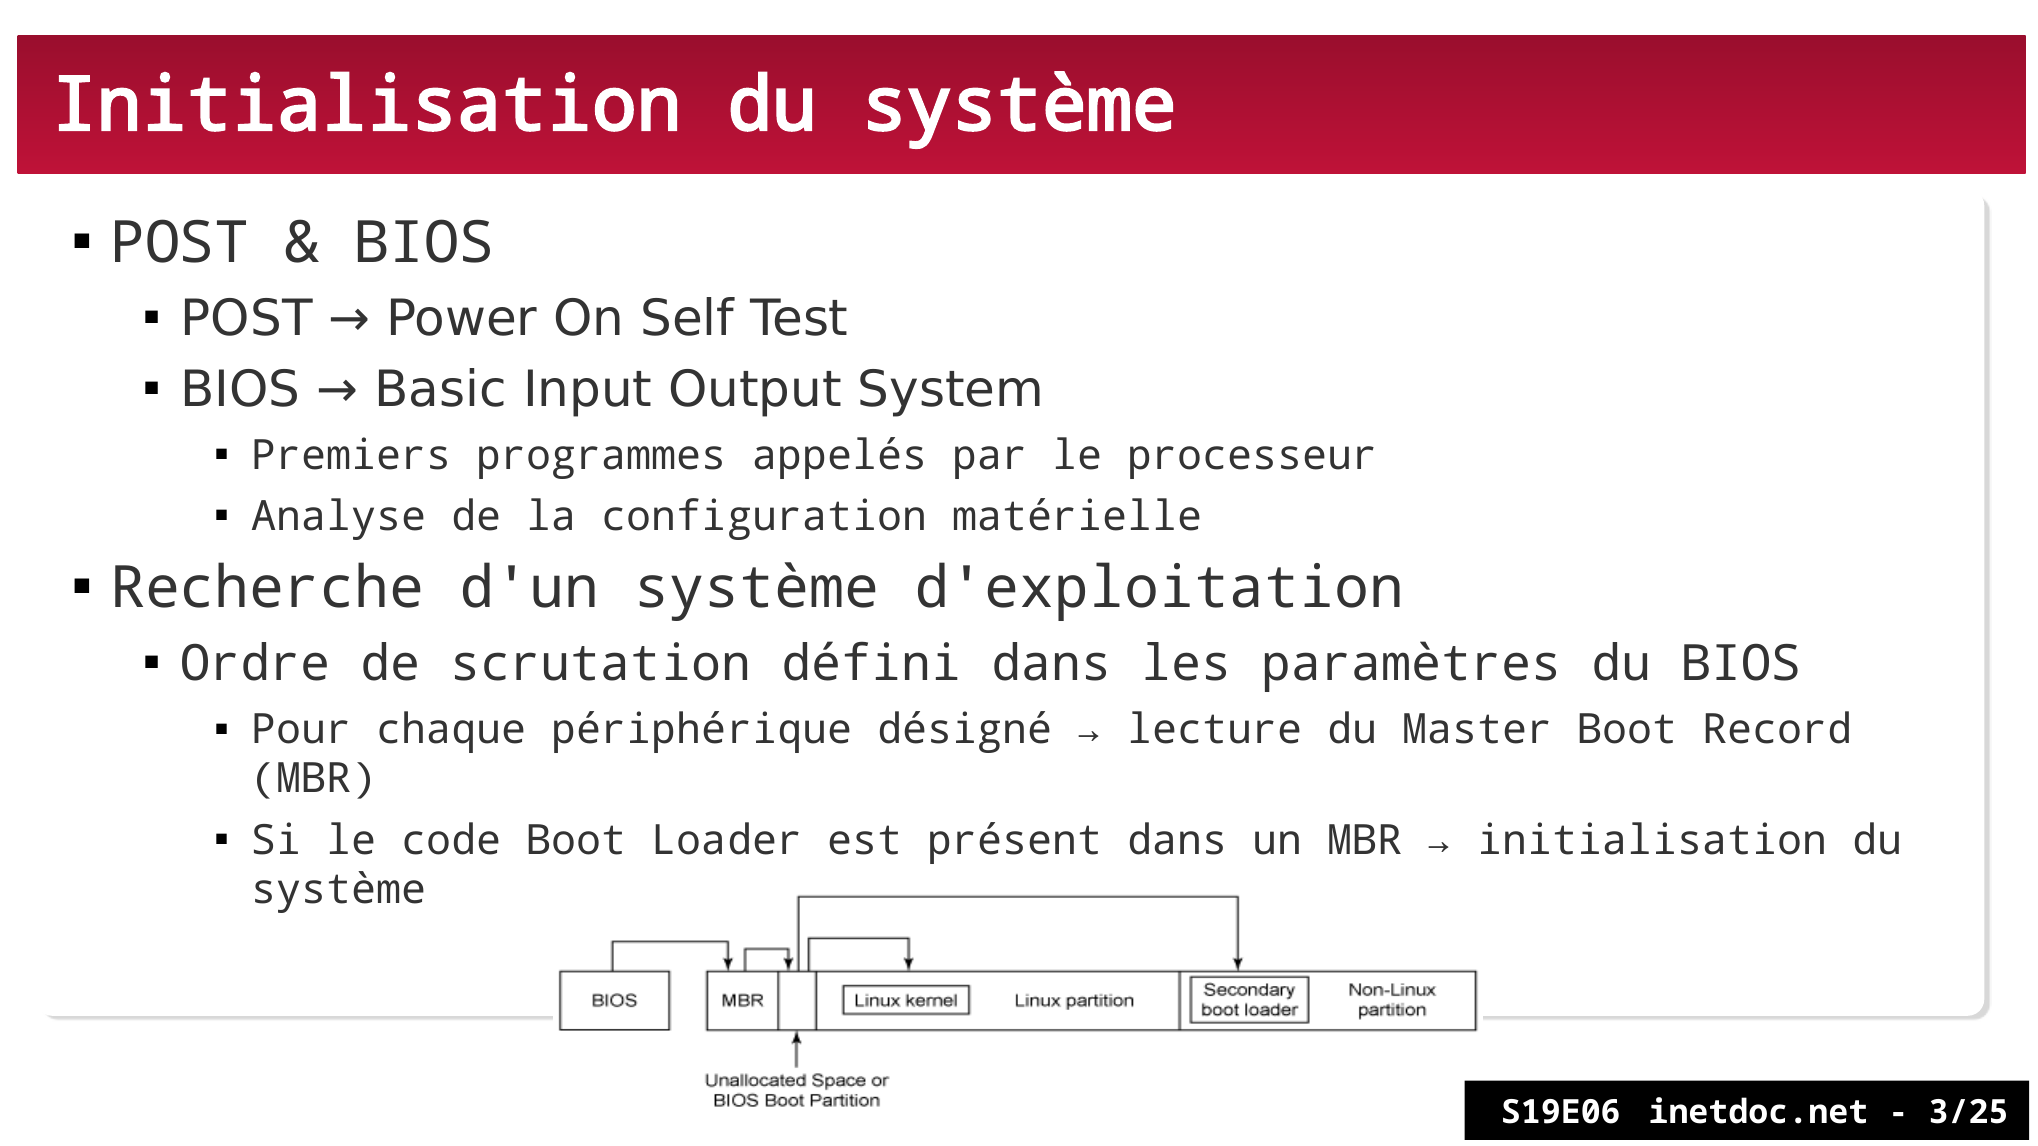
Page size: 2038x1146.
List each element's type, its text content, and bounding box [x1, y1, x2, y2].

text_box POST & BIOS POST → Power On Self Test BIOS → Basic Input Output System Premiers programmes appelés par le processeur Analyse de la configuration matérielle Recherche d'un système d'exploitation Ordre de scrutation défini dans les paramètres du BIOS Pour chaque périphérique désigné → lecture du Master Boot Record (MBR) Si le code Boot Loader est présent dans un MBR → initialisation du système [35, 188, 1985, 1016]
text_box S19E06 inetdoc.net - <numéro>/25 [1464, 1080, 2030, 1140]
text_box Initialisation du système [17, 35, 2026, 174]
picture [553, 873, 1483, 1122]
